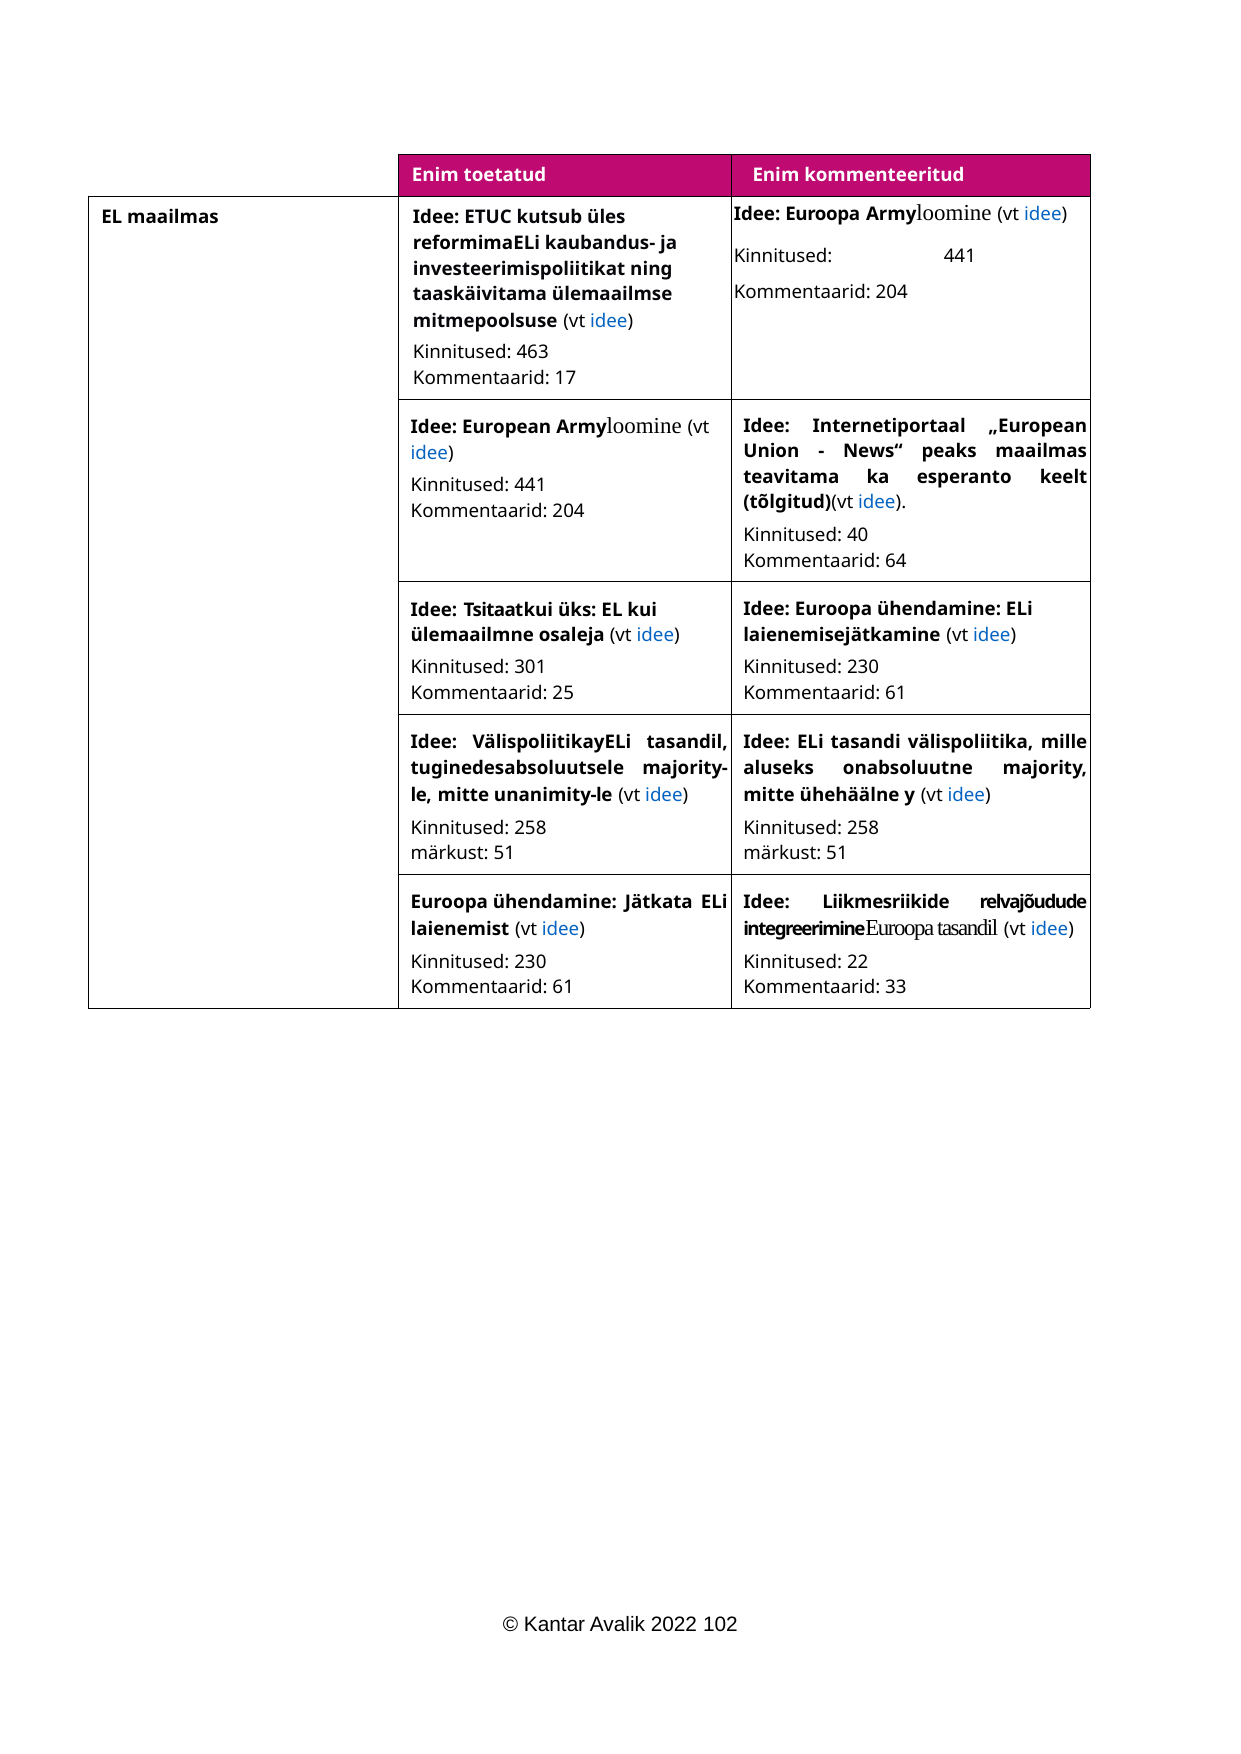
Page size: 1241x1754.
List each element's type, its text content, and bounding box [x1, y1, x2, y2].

table_header [399, 155, 412, 196]
table_cell EL maailmas [89, 197, 398, 1008]
table_header Enim toetatud [412, 155, 718, 196]
table_cell Idee: Euroopa Armyloomine (vt idee) Kinnitused: 441 Kommentaarid: 204 [732, 197, 1090, 398]
table_cell Idee: Tsitaatkui üks: EL kui ülemaailmne osaleja (vt idee) Kinnitused: 301 Kommentaarid: 25 [399, 582, 731, 714]
table_header [732, 155, 752, 196]
table_cell Idee: VälispoliitikayELi tasandil, tuginedesabsoluutsele majority-le, mitte unanimity-le (vt idee) Kinnitused: 258 märkust: 51 [399, 715, 731, 874]
table_cell Idee: Internetiportaal „European Union - News“ peaks maailmas teavitama ka esperanto keelt (tõlgitud)(vt idee). Kinnitused: 40 Kommentaarid: 64 [732, 400, 1090, 581]
table_cell Idee: Euroopa ühendamine: ELi laienemisejätkamine (vt idee) Kinnitused: 230 Kommentaarid: 61 [732, 582, 1090, 714]
table_header [718, 155, 731, 196]
table_cell Idee: ELi tasandi välispoliitika, mille aluseks onabsoluutne majority, mitte ühehäälne y (vt idee) Kinnitused: 258 märkust: 51 [732, 715, 1090, 874]
table_header [89, 154, 398, 196]
table_cell Euroopa ühendamine: Jätkata ELi laienemist (vt idee) Kinnitused: 230 Kommentaarid: 61 [399, 875, 731, 1008]
table_cell Idee: ETUC kutsub üles reformimaELi kaubandus- ja investeerimispoliitikat ning taaskäivitama ülemaailmse mitmepoolsuse (vt idee) Kinnitused: 463 Kommentaarid: 17 [399, 197, 731, 398]
table_header [1064, 155, 1090, 196]
table_cell Idee: European Armyloomine (vt idee) Kinnitused: 441 Kommentaarid: 204 [399, 400, 731, 581]
table_header Enim kommenteeritud [752, 155, 1064, 196]
table_cell Idee: Liikmesriikide relvajõudude integreerimineEuroopa tasandil (vt idee) Kinnitused: 22 Kommentaarid: 33 [732, 875, 1090, 1008]
